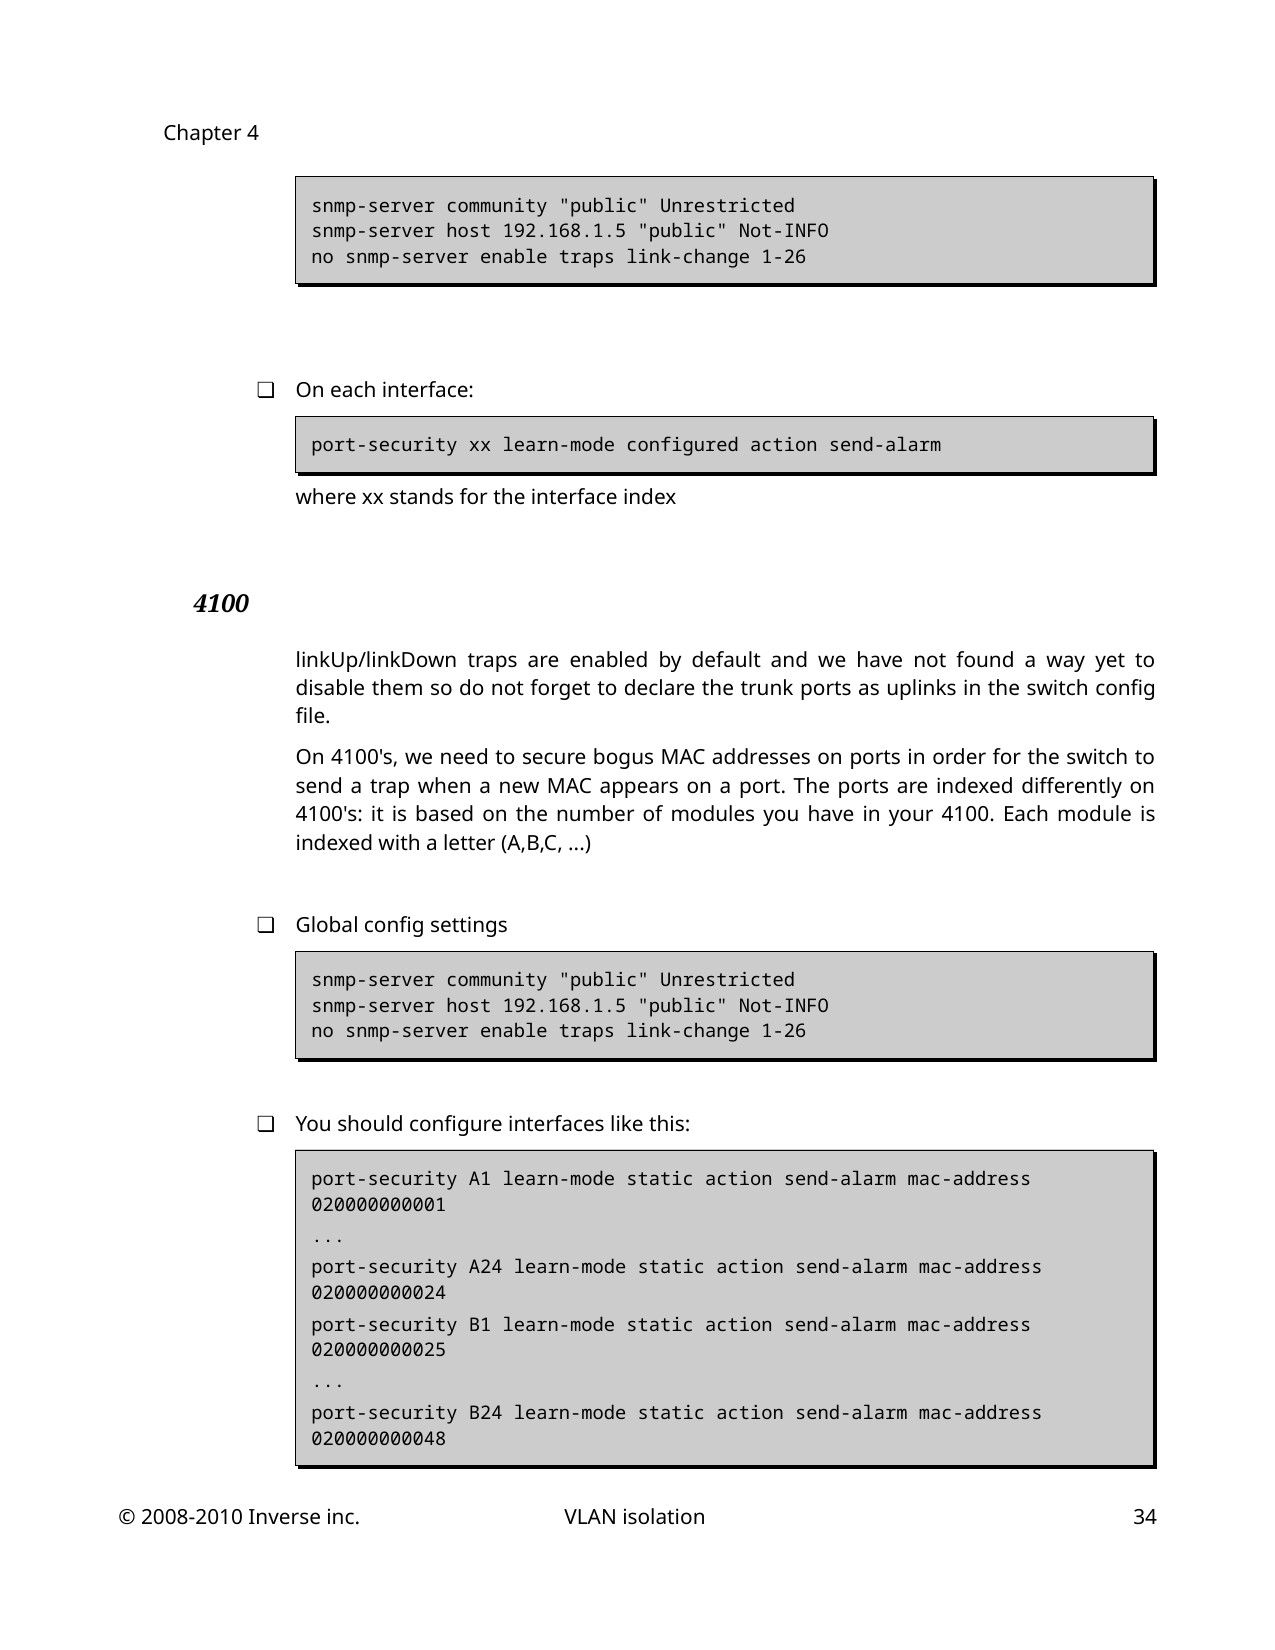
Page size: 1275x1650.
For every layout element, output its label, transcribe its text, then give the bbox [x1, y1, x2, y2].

text port-security A24 learn-mode static action send-alarm mac-address 020000000024 [296, 1238, 1153, 1295]
text On 4100's, we need to secure bogus MAC addresses on ports in order for the switch to send a trap when a new MAC appears on a port. The ports are indexed differently on 4100's: it is based on the number of modules you have in your 4100. Each module is indexed with a letter (A,B,C, ...) [295, 742, 1157, 856]
text port-security B24 learn-mode static action send-alarm mac-address 020000000048 [296, 1383, 1153, 1465]
text port-security A1 learn-mode static action send-alarm mac-address 020000000001 [296, 1151, 1153, 1207]
list ❏ You should configure interfaces like this: [256, 1109, 1157, 1137]
text port-security xx learn-mode configured action send-alarm [296, 417, 1153, 472]
text port-security B1 learn-mode static action send-alarm mac-address 020000000025 [296, 1295, 1153, 1352]
text snmp-server community "public" Unrestricted snmp-server host 192.168.1.5 "public" Not-INFO no snmp-server enable traps link-change 1-26 [296, 952, 1153, 1058]
list ❏ On each interface: [256, 375, 1157, 403]
text snmp-server community "public" Unrestricted snmp-server host 192.168.1.5 "public" Not-INFO no snmp-server enable traps link-change 1-26 [296, 177, 1153, 283]
text where xx stands for the interface index [295, 482, 1157, 510]
list ❏ Global config settings [256, 910, 1157, 938]
text linkUp/linkDown traps are enabled by default and we have not found a way yet to disable them so do not forget to declare the trunk ports as uplinks in the switch config file. [295, 645, 1157, 730]
text ... [296, 1352, 1153, 1383]
subtitle 4100 [156, 586, 1157, 620]
text ... [296, 1207, 1153, 1238]
